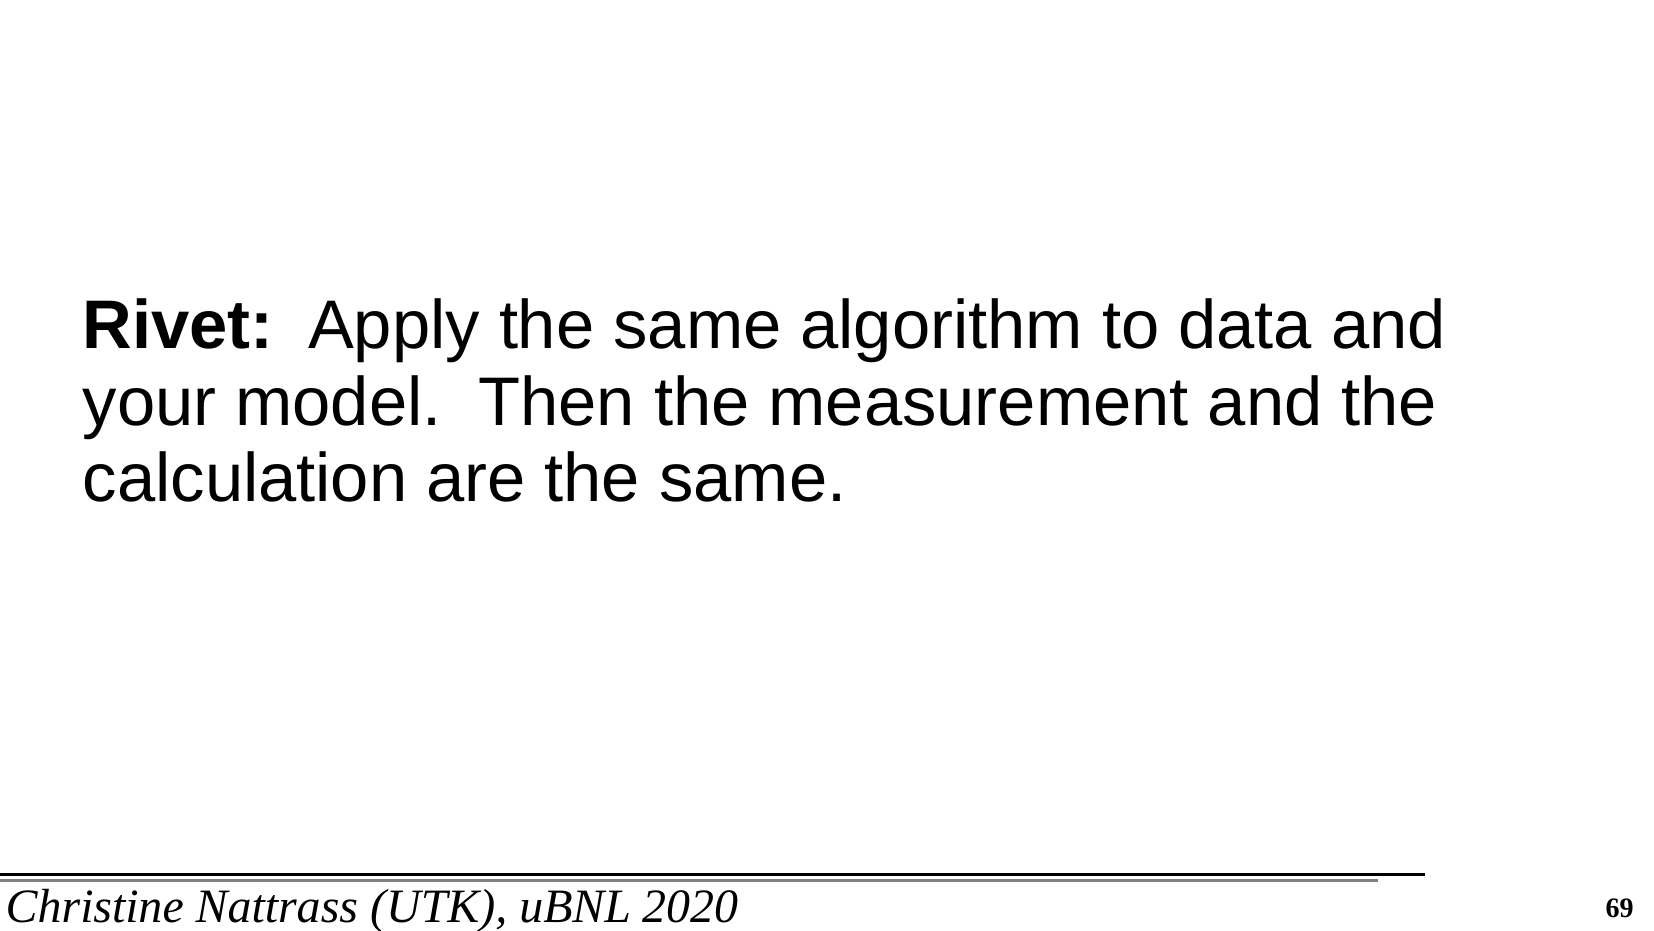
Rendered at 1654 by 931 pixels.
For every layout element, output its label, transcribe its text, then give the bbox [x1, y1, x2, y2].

title Rivet: Apply the same algorithm to data and your model. Then the measurement and the calculation are the same. [82, 285, 1571, 517]
